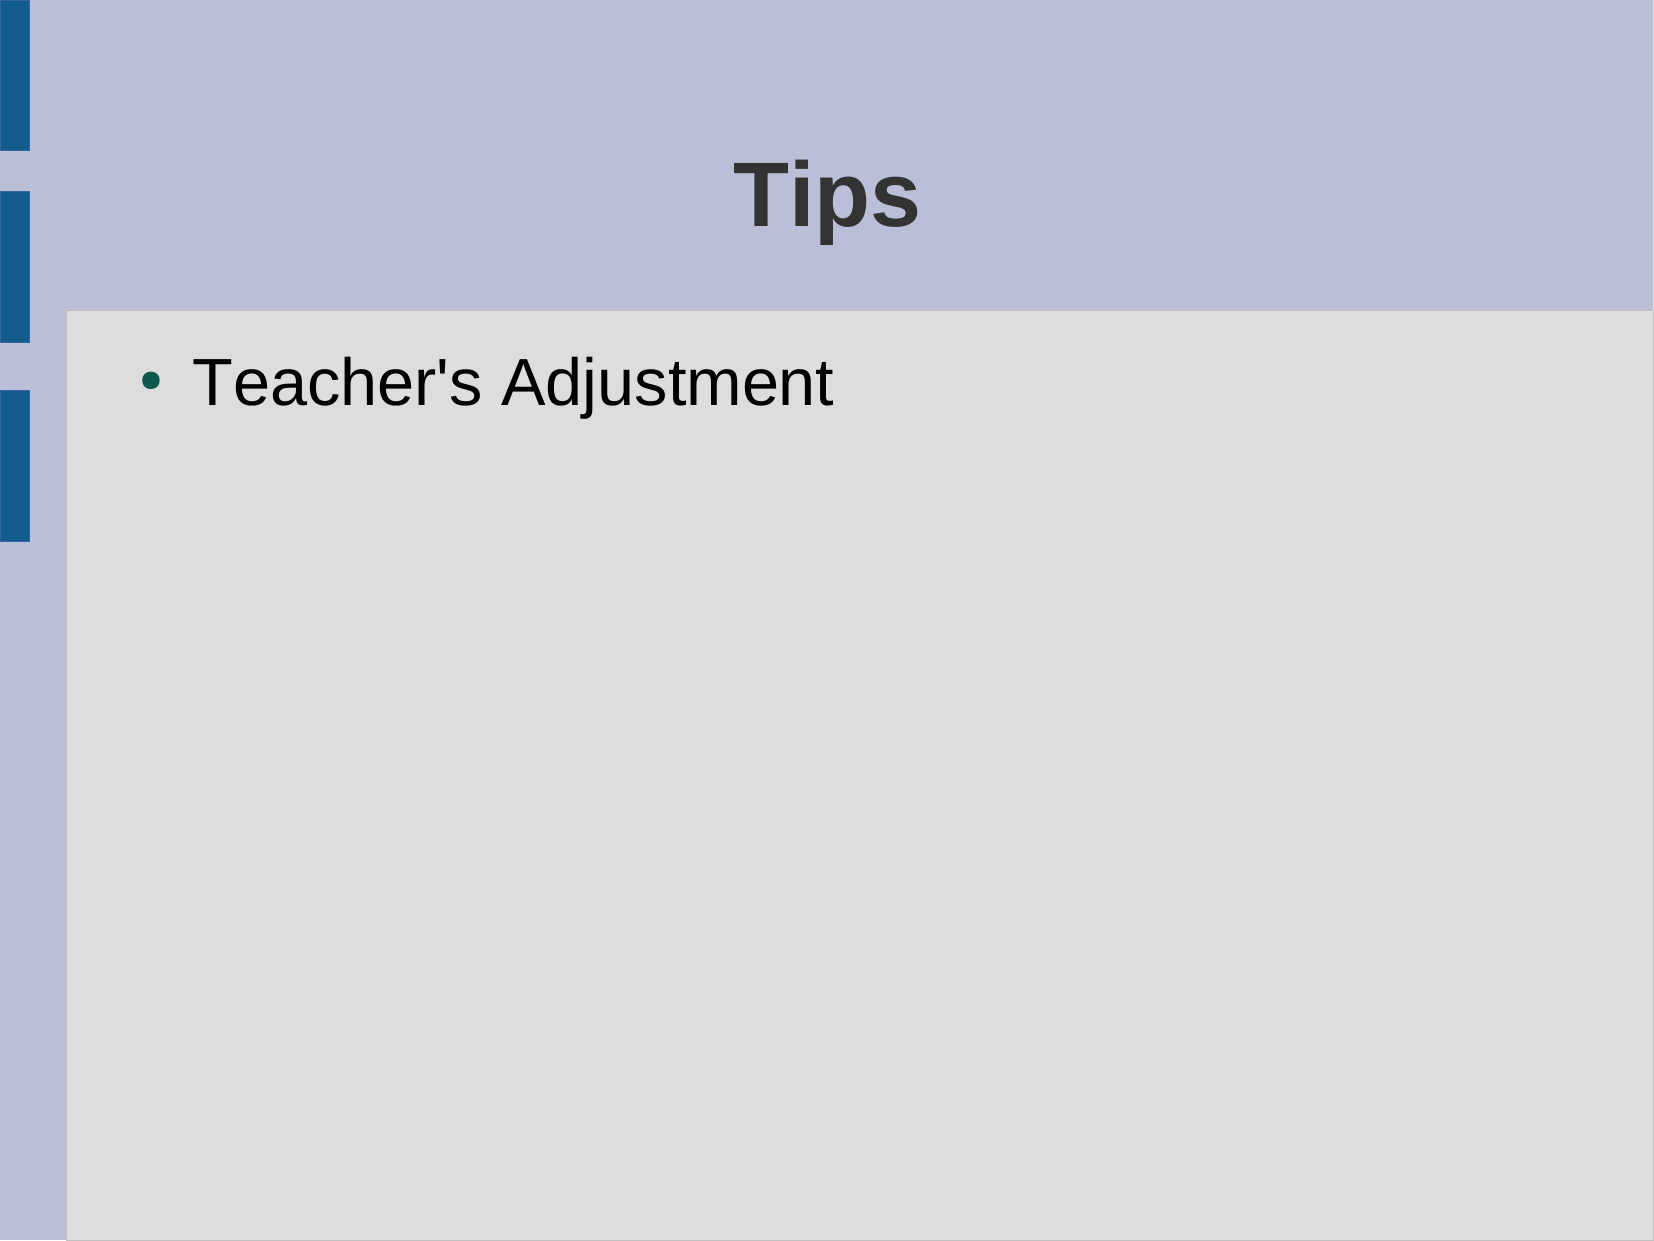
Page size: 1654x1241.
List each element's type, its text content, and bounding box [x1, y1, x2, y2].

title Tips [121, 91, 1534, 299]
list Teacher's Adjustment [121, 344, 1534, 1065]
